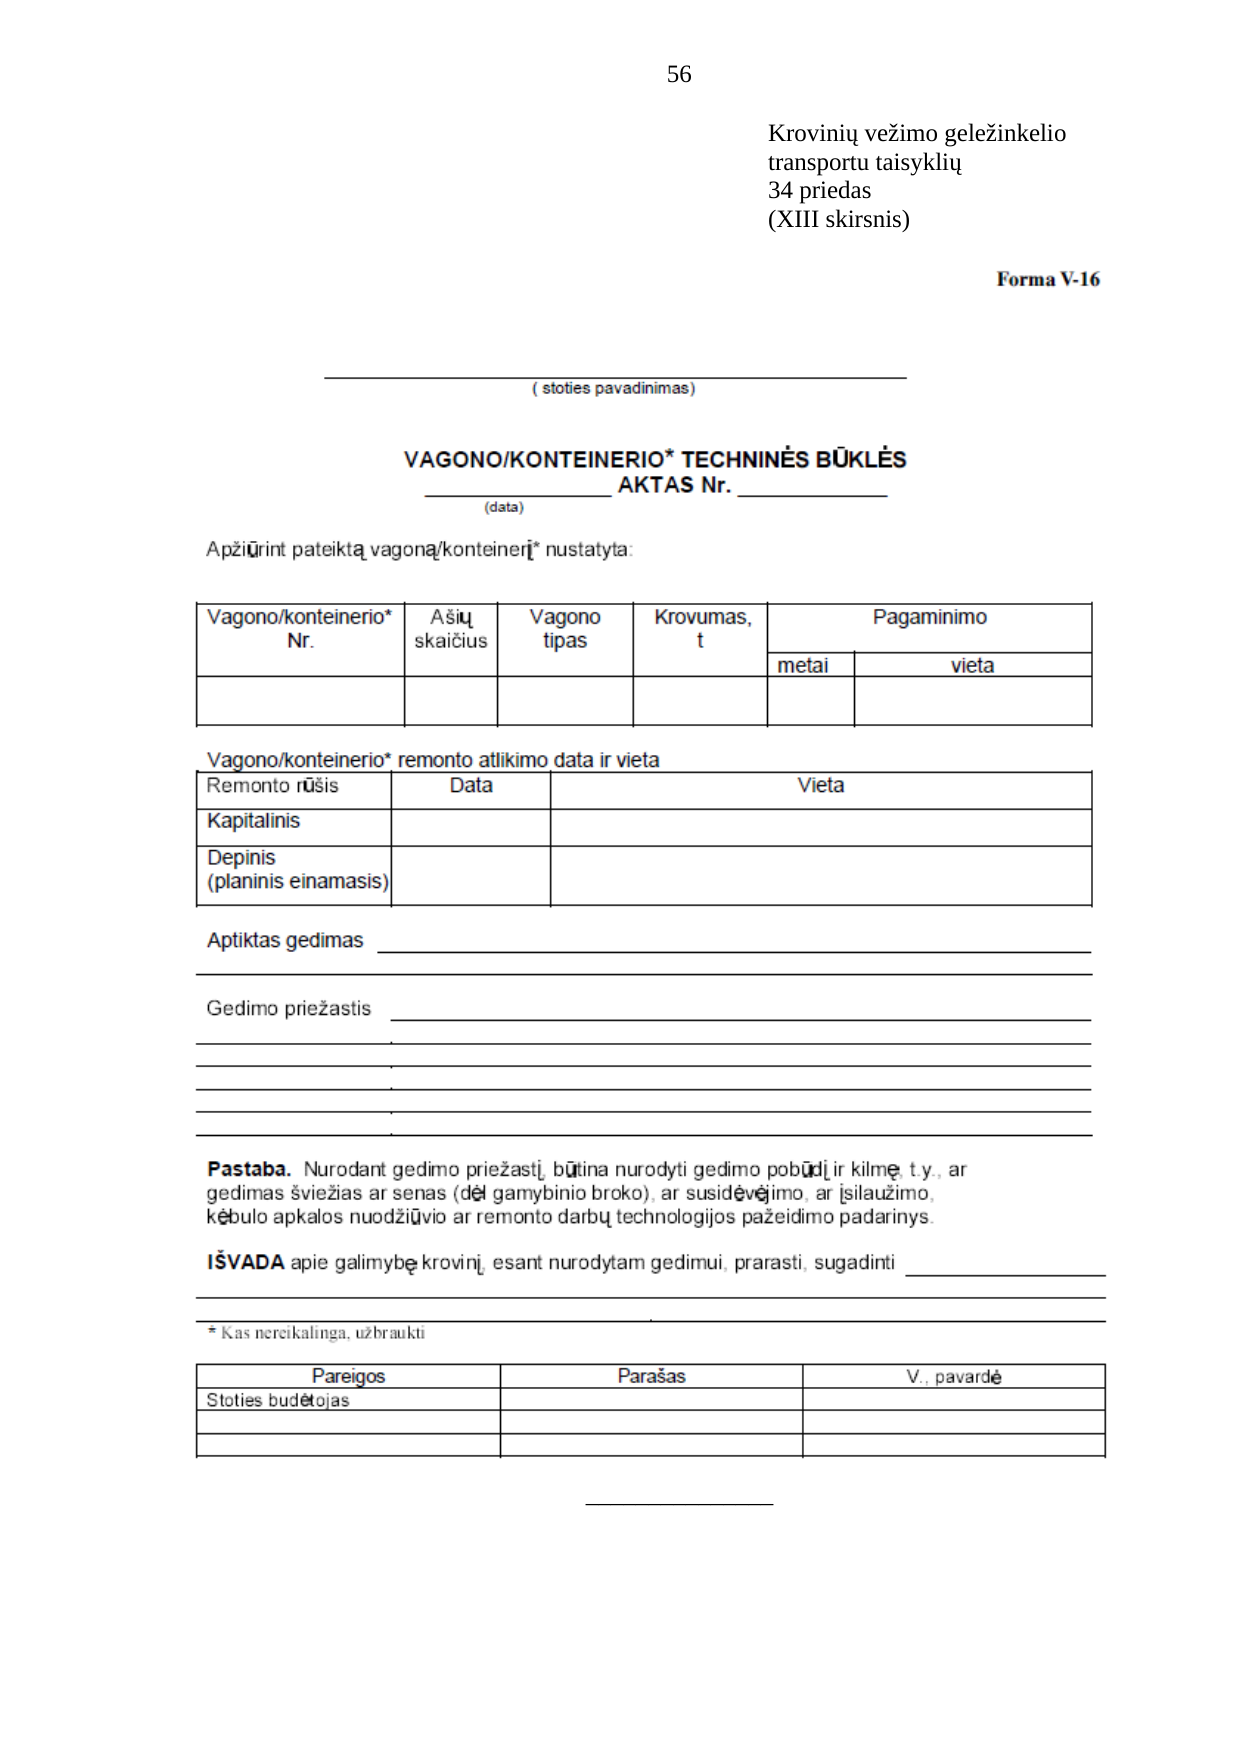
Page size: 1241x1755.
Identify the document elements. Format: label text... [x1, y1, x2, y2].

text _______________ [177, 1479, 1181, 1508]
text 34 priedas [177, 176, 1181, 204]
text (XIII skirsnis) [177, 204, 1181, 233]
text Krovinių vežimo geležinkelio [768, 118, 1181, 147]
text transportu taisyklių [177, 147, 1181, 176]
